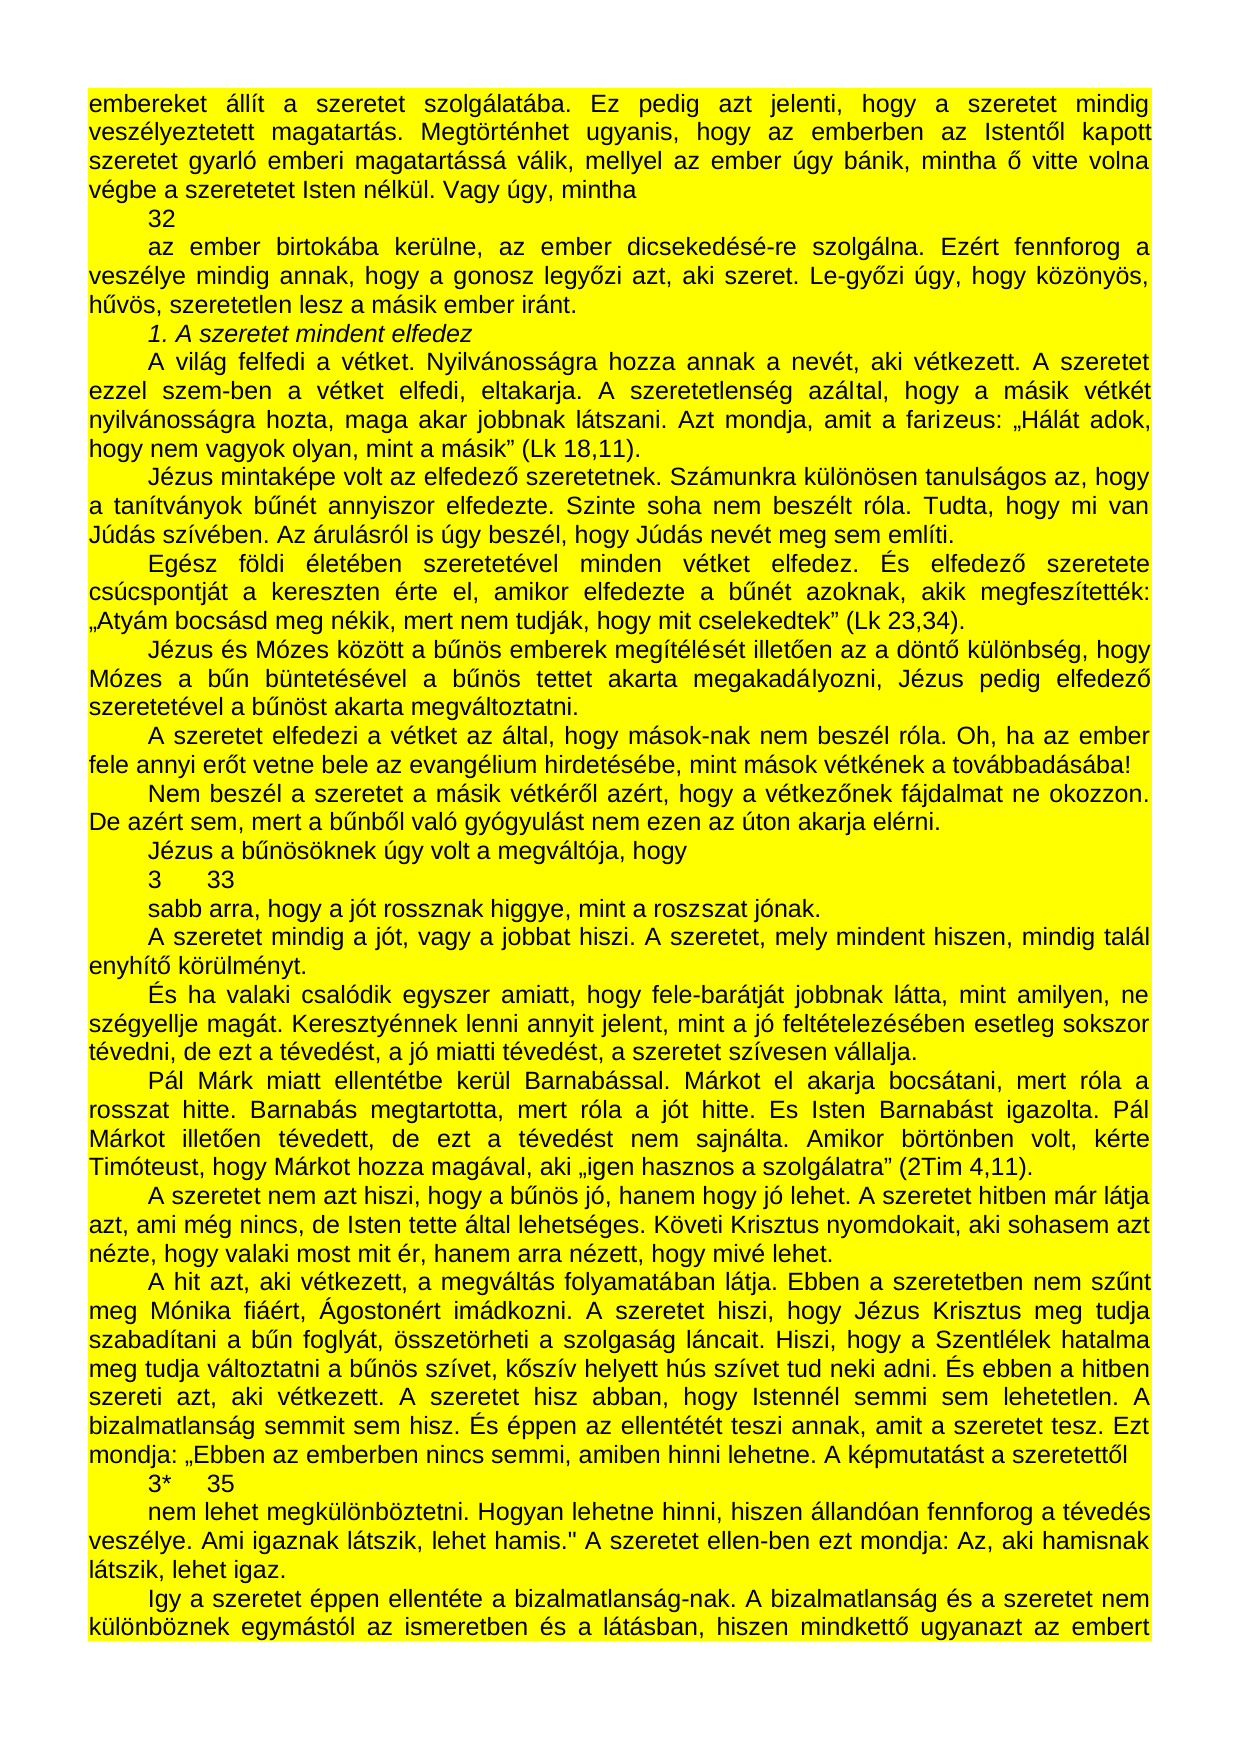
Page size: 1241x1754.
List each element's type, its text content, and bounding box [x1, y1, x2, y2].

text 3 33 [88, 865, 1152, 893]
text A szeretet nem azt hiszi, hogy a bűnös jó, hanem hogy jó lehet. A szeretet hitben már látja azt, ami még nincs, de Isten tette által lehetséges. Követi Krisztus nyomdokait, aki sohasem azt nézte, hogy valaki most mit ér, hanem arra nézett, hogy mivé lehet. [88, 1181, 1152, 1267]
text A hit azt, aki vétkezett, a megváltás folyamatá­ban látja. Ebben a szeretetben nem szűnt meg Mó­nika fiáért, Ágostonért imádkozni. A szeretet hiszi, hogy Jézus Krisztus meg tudja szabadítani a bűn foglyát, összetörheti a szolgaság láncait. Hiszi, hogy a Szentlélek hatalma meg tudja változtatni a bűnös szívet, kőszív helyett hús szívet tud neki adni. És ebben a hitben szereti azt, aki vétkezett. A szeretet hisz abban, hogy Istennél semmi sem lehetetlen. A bizalmatlanság semmit sem hisz. És éppen az ellentétét teszi annak, amit a szeretet tesz. Ezt mondja: „Ebben az emberben nincs semmi, amiben hinni lehetne. A képmutatást a szeretettől [88, 1267, 1152, 1468]
text 3* 35 [88, 1468, 1152, 1497]
text 32 [88, 203, 1152, 232]
text A szeretet elfedezi a vétket az által, hogy mások-nak nem beszél róla. Oh, ha az ember fele annyi erőt vetne bele az evangélium hirdetésébe, mint mások vétkének a továbbadásába! [88, 721, 1152, 778]
text embereket állít a szeretet szolgálatába. Ez pedig azt jelenti, hogy a szeretet mindig veszélyeztetett magatartás. Megtör­ténhet ugyanis, hogy az emberben az Istentől ka­pott szeretet gyarló emberi magatartássá válik, mellyel az ember úgy bánik, mintha ő vitte volna végbe a szeretetet Isten nélkül. Vagy úgy, mintha [88, 88, 1152, 203]
text Jézus mintaképe volt az elfedező szeretetnek. Számunkra különösen tanulságos az, hogy a tanít­ványok bűnét annyiszor elfedezte. Szinte soha nem beszélt róla. Tudta, hogy mi van Júdás szívében. Az árulásról is úgy beszél, hogy Júdás nevét meg sem említi. [88, 462, 1152, 548]
text A szeretet mindig a jót, vagy a jobbat hiszi. A szeretet, mely mindent hiszen, mindig talál enyhí­tő körülményt. [88, 922, 1152, 980]
text És ha valaki csalódik egyszer amiatt, hogy fele-barátját jobbnak látta, mint amilyen, ne szégyellje magát. Keresztyénnek lenni annyit jelent, mint a jó feltételezésében esetleg sokszor tévedni, de ezt a tévedést, a jó miatti tévedést, a szeretet szívesen vállalja. [88, 980, 1152, 1066]
text 1. A szeretet mindent elfedez [88, 318, 1152, 347]
text Jézus és Mózes között a bűnös emberek megítélé­sét illetően az a döntő különbség, hogy Mózes a bűn büntetésével a bűnös tettet akarta megakadá­lyozni, Jézus pedig elfedező szeretetével a bűnöst akarta megváltoztatni. [88, 635, 1152, 721]
text az ember birtokába kerülne, az ember dicsekedésé-re szolgálna. Ezért fennforog a veszélye mindig annak, hogy a gonosz legyőzi azt, aki szeret. Le-győzi úgy, hogy közönyös, hűvös, szeretetlen lesz a másik ember iránt. [88, 232, 1152, 318]
text Jézus a bűnösöknek úgy volt a megváltója, hogy [88, 836, 1152, 865]
text Egész földi életében szeretetével minden vétket elfedez. És elfedező szeretete csúcspontját a keresz­ten érte el, amikor elfedezte a bűnét azoknak, akik megfeszítették: „Atyám bocsásd meg nékik, mert nem tudják, hogy mit cselekedtek” (Lk 23,34). [88, 548, 1152, 635]
text Igy a szeretet éppen ellentéte a bizalmatlanság-nak. A bizalmatlanság és a szeretet nem különböz­nek egymástól az ismeretben és a látásban, hiszen mindkettő ugyanazt az embert [88, 1583, 1152, 1641]
text Pál Márk miatt ellentétbe kerül Barnabással. Márkot el akarja bocsátani, mert róla a rosszat hitte. Barnabás megtartotta, mert róla a jót hitte. Es Isten Barnabást igazolta. Pál Márkot illetően tévedett, de ezt a tévedést nem sajnálta. Amikor börtönben volt, kérte Timóteust, hogy Márkot hozza magával, aki „igen hasznos a szolgálatra” (2Tim 4,11). [88, 1066, 1152, 1181]
text sabb arra, hogy a jót rossznak higgye, mint a rosz­szat jónak. [88, 893, 1152, 922]
text Nem beszél a szeretet a másik vétkéről azért, hogy a vétkezőnek fájdalmat ne okozzon. De azért sem, mert a bűnből való gyógyulást nem ezen az úton akarja elérni. [88, 778, 1152, 836]
text nem lehet megkülönböztetni. Hogyan lehetne hin­ni, hiszen állandóan fennforog a tévedés veszélye. Ami igaznak látszik, lehet hamis." A szeretet ellen-ben ezt mondja: Az, aki hamisnak látszik, lehet igaz. [88, 1497, 1152, 1583]
text A világ felfedi a vétket. Nyilvánosságra hozza annak a nevét, aki vétkezett. A szeretet ezzel szem-ben a vétket elfedi, eltakarja. A szeretetlenség azál­tal, hogy a másik vétkét nyilvánosságra hozta, ma­ga akar jobbnak látszani. Azt mondja, amit a fari­zeus: „Hálát adok, hogy nem vagyok olyan, mint a másik” (Lk 18,11). [88, 347, 1152, 462]
